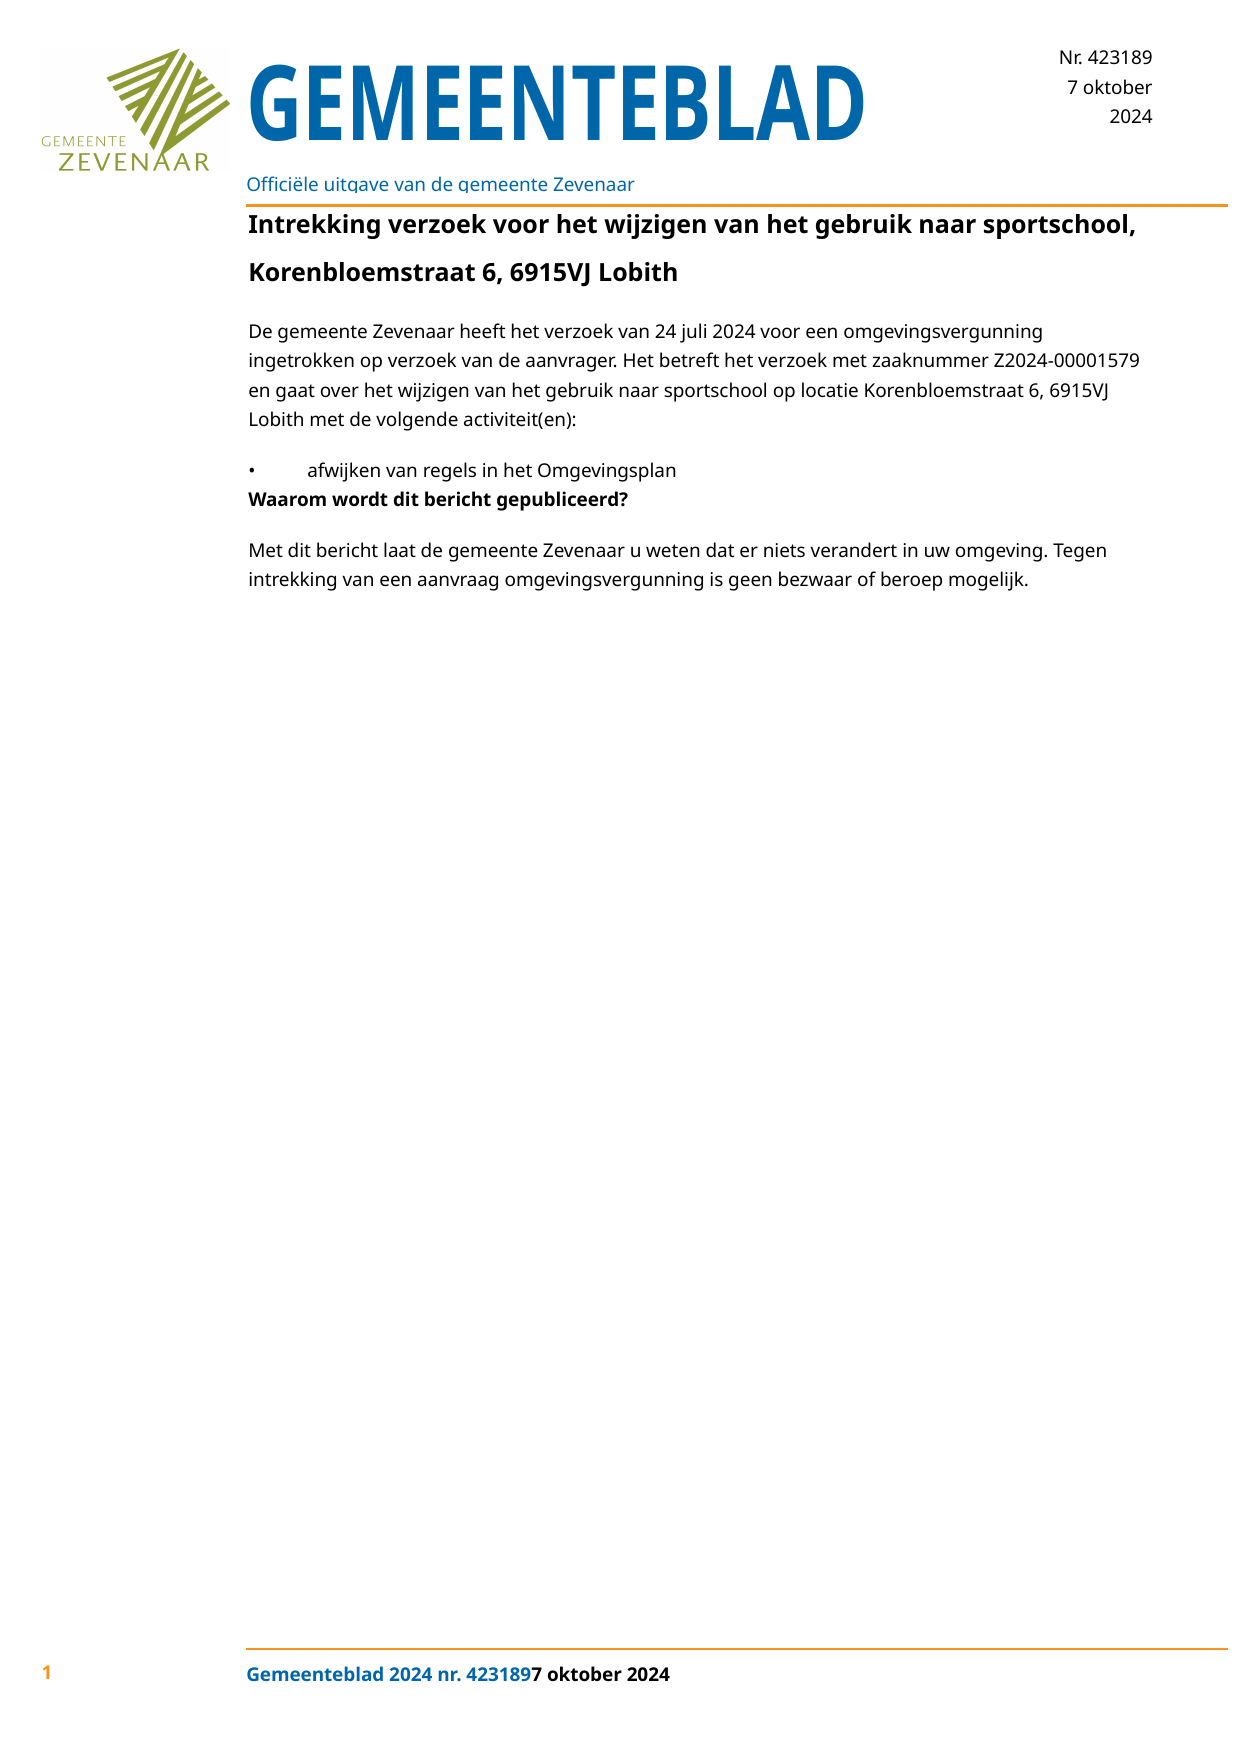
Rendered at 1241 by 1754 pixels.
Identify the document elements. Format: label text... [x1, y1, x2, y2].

text Intrekking verzoek voor het wijzigen van het gebruik naar sportschool, Korenbloemstraat 6, 6915VJ Lobith [248, 207, 1152, 288]
picture [41, 47, 231, 172]
list afwijken van regels in het Omgevingsplan [248, 457, 1152, 483]
text De gemeente Zevenaar heeft het verzoek van 24 juli 2024 voor een omgevingsvergunning ingetrokken op verzoek van de aanvrager. Het betreft het verzoek met zaaknummer Z2024-00001579 en gaat over het wijzigen van het gebruik naar sportschool op locatie Korenbloemstraat 6, 6915VJ Lobith met de volgende activiteit(en): [248, 318, 1152, 432]
text Waarom wordt dit bericht gepubliceerd? [248, 487, 1152, 512]
text Met dit bericht laat de gemeente Zevenaar u weten dat er niets verandert in uw omgeving. Tegen intrekking van een aanvraag omgevingsvergunning is geen bezwaar of beroep mogelijk. [248, 537, 1152, 592]
